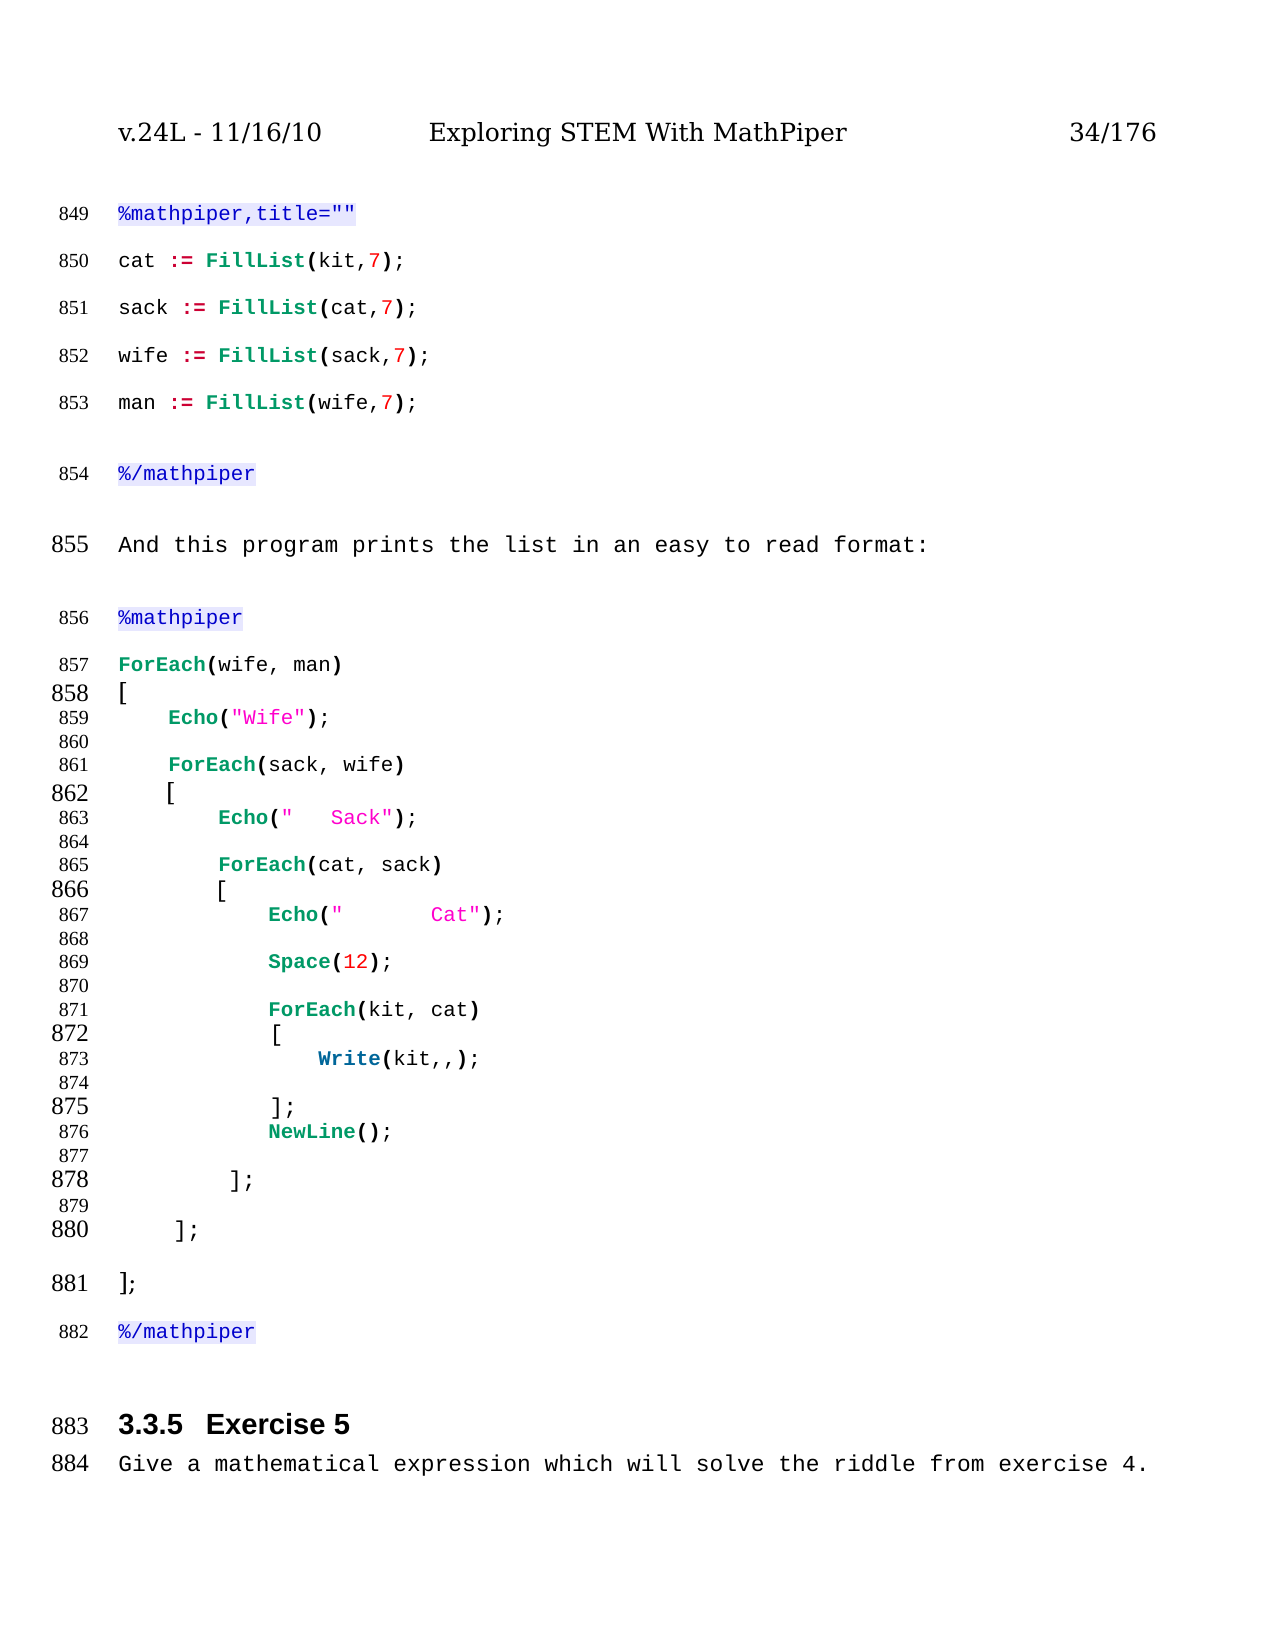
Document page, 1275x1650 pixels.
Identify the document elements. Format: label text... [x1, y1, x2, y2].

text Echo(" Cat"); [118, 904, 1157, 928]
text ForEach(wife, man) [118, 654, 1157, 678]
text Write(kit,,); [118, 1048, 1157, 1072]
text %/mathpiper [118, 463, 1157, 486]
text ForEach(sack, wife) [118, 754, 1157, 778]
text ForEach(kit, cat) [118, 999, 1157, 1022]
text %mathpiper [118, 607, 1157, 631]
text And this program prints the list in an easy to read format: [118, 534, 1157, 560]
text ]; [118, 1096, 1157, 1121]
text man := FillList(wife,7); [118, 392, 1157, 416]
text sack := FillList(cat,7); [118, 297, 1157, 321]
subtitle Exercise 5 [118, 1407, 1157, 1440]
text Give a mathematical expression which will solve the riddle from exercise 4. [118, 1452, 1157, 1478]
text Echo("Wife"); [118, 707, 1157, 731]
text [ [118, 678, 1157, 707]
text NewLine(); [118, 1121, 1157, 1145]
text Space(12); [118, 951, 1157, 975]
text %mathpiper,title="" [118, 203, 1157, 226]
text ]; [118, 1218, 1157, 1244]
text ]; [118, 1169, 1157, 1195]
text ForEach(cat, sack) [118, 854, 1157, 878]
text [ [118, 878, 1157, 904]
text Echo(" Sack"); [118, 807, 1157, 831]
text [ [118, 1022, 1157, 1048]
text wife := FillList(sack,7); [118, 344, 1157, 368]
text ]; [118, 1268, 1157, 1297]
text [ [118, 778, 1157, 807]
text %/mathpiper [118, 1321, 1157, 1344]
text cat := FillList(kit,7); [118, 250, 1157, 274]
